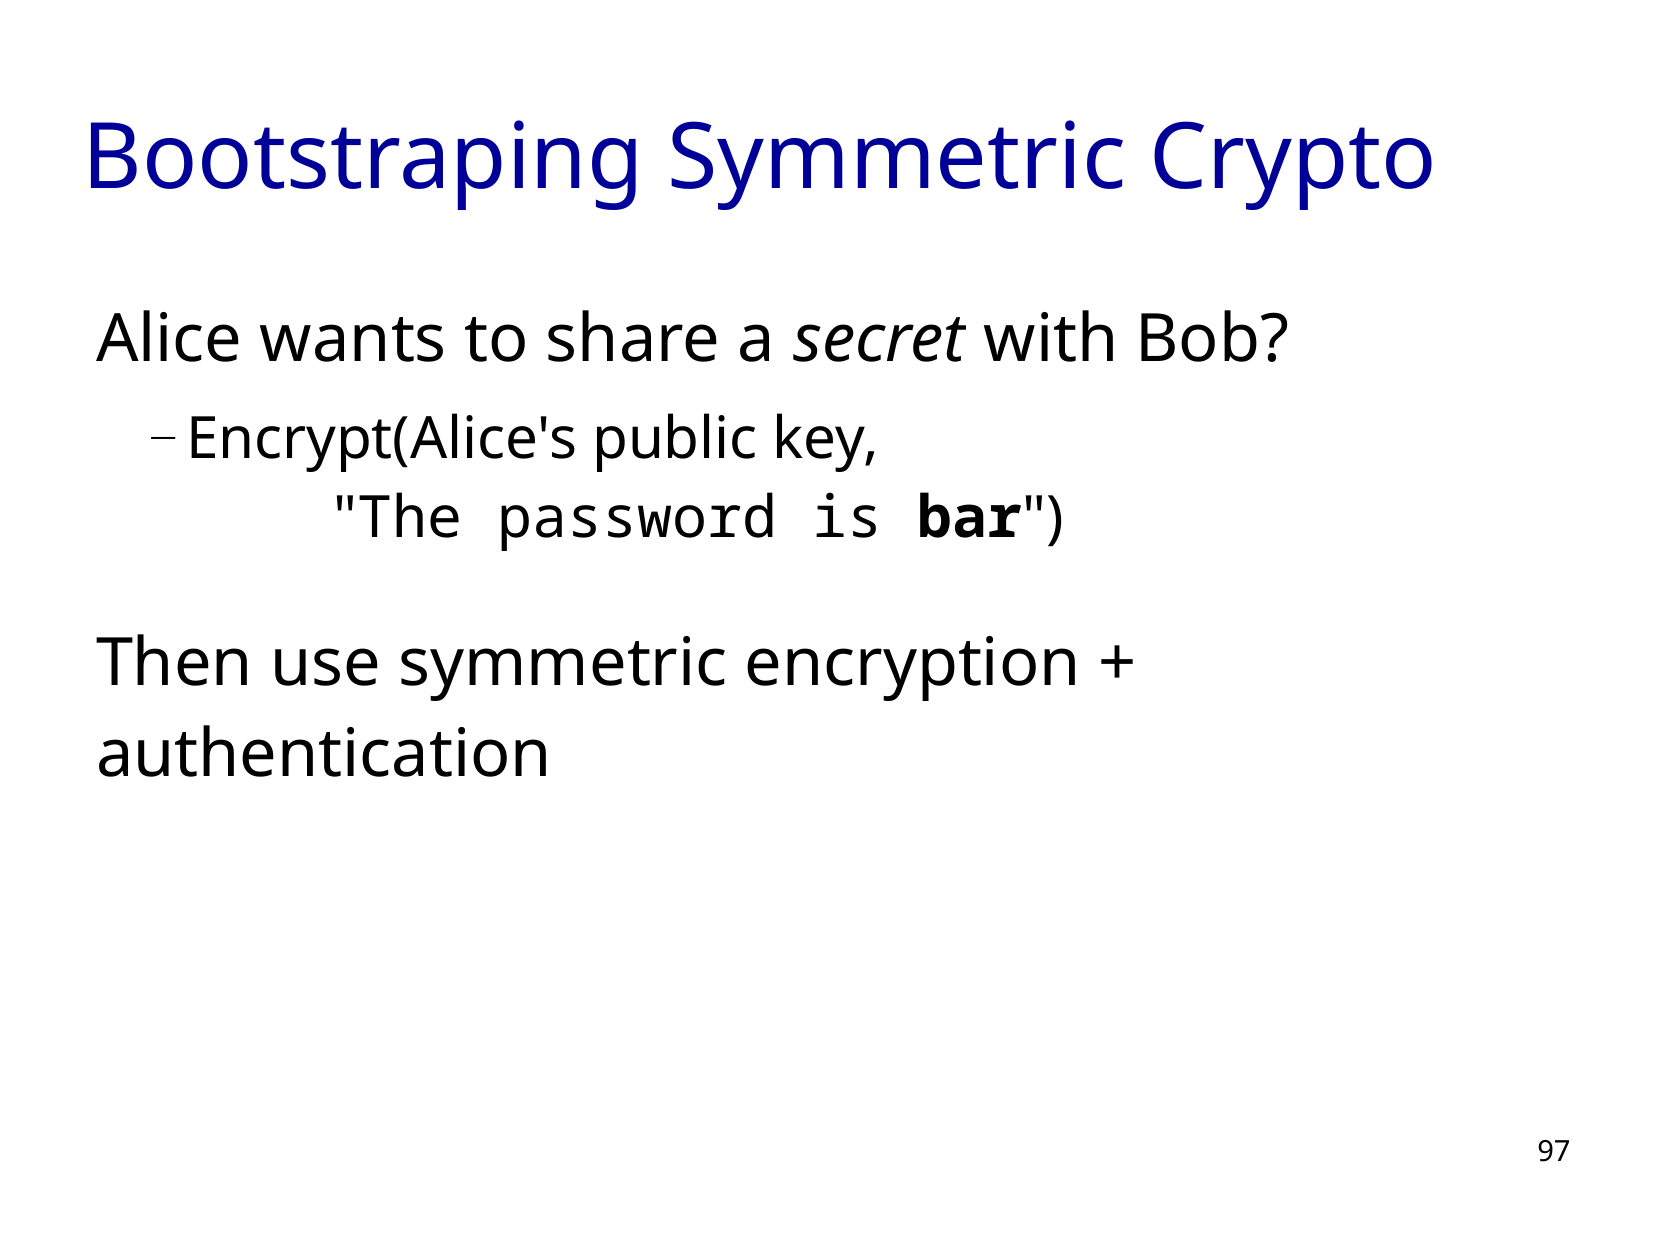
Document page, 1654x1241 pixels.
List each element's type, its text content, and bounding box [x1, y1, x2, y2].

title Bootstraping Symmetric Crypto [82, 49, 1571, 257]
list Alice wants to share a secret with Bob? Encrypt(Alice's public key, "The password is bar") Then use symmetric encryption + authentication [60, 290, 1571, 1096]
